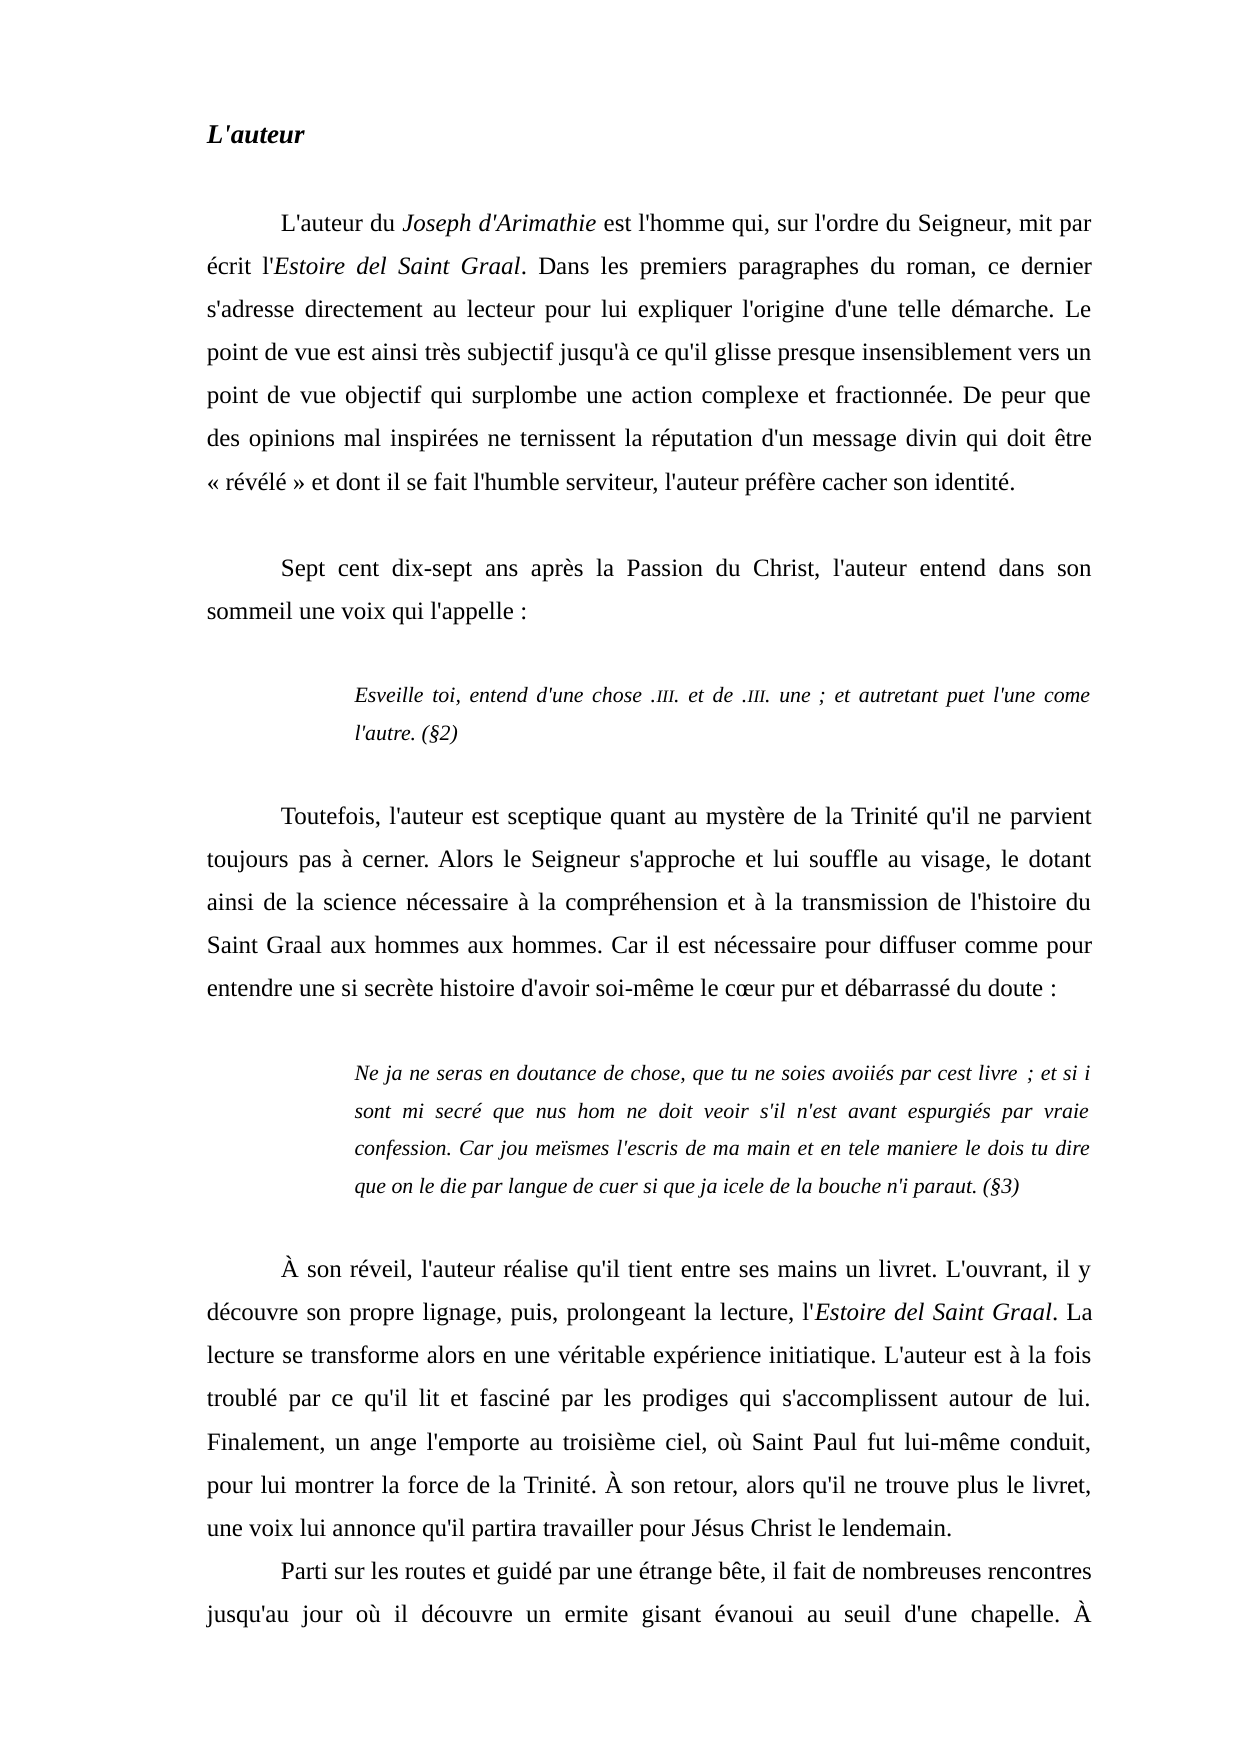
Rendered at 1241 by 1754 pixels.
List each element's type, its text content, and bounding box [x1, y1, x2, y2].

text À son réveil, l'auteur réalise qu'il tient entre ses mains un livret. L'ouvrant, il y découvre son propre lignage, puis, prolongeant la lecture, l'Estoire del Saint Graal. La lecture se transforme alors en une véritable expérience initiatique. L'auteur est à la fois troublé par ce qu'il lit et fasciné par les prodiges qui s'accomplissent autour de lui. Finalement, un ange l'emporte au troisième ciel, où Saint Paul fut lui-même conduit, pour lui montrer la force de la Trinité. À son retour, alors qu'il ne trouve plus le livret, une voix lui annonce qu'il partira travailler pour Jésus Christ le lendemain. [207, 1254, 1093, 1542]
text Parti sur les routes et guidé par une étrange bête, il fait de nombreuses rencontres jusqu'au jour où il découvre un ermite gisant évanoui au seuil d'une chapelle. À [207, 1556, 1093, 1628]
text Toutefois, l'auteur est sceptique quant au mystère de la Trinité qu'il ne parvient toujours pas à cerner. Alors le Seigneur s'approche et lui souffle au visage, le dotant ainsi de la science nécessaire à la compréhension et à la transmission de l'histoire du Saint Graal aux hommes aux hommes. Car il est nécessaire pour diffuser comme pour entendre une si secrète histoire d'avoir soi-même le cœur pur et débarrassé du doute : [207, 801, 1093, 1002]
text L'auteur [207, 118, 1093, 149]
text Ne ja ne seras en doutance de chose, que tu ne soies avoiiés par cest livre ; et si i sont mi secré que nus hom ne doit veoir s'il n'est avant espurgiés par vraie confession. Car jou meïsmes l'escris de ma main et en tele maniere le dois tu dire que on le die par langue de cuer si que ja icele de la bouche n'i paraut. (§3) [354, 1060, 1093, 1198]
text Esveille toi, entend d'une chose .iii. et de .iii. une ; et autretant puet l'une come l'autre. (§2) [354, 682, 1093, 745]
text Sept cent dix-sept ans après la Passion du Christ, l'auteur entend dans son sommeil une voix qui l'appelle : [207, 553, 1093, 625]
text L'auteur du Joseph d'Arimathie est l'homme qui, sur l'ordre du Seigneur, mit par écrit l'Estoire del Saint Graal. Dans les premiers paragraphes du roman, ce dernier s'adresse directement au lecteur pour lui expliquer l'origine d'une telle démarche. Le point de vue est ainsi très subjectif jusqu'à ce qu'il glisse presque insensiblement vers un point de vue objectif qui surplombe une action complexe et fractionnée. De peur que des opinions mal inspirées ne ternissent la réputation d'un message divin qui doit être « révélé » et dont il se fait l'humble serviteur, l'auteur préfère cacher son identité. [207, 208, 1093, 495]
